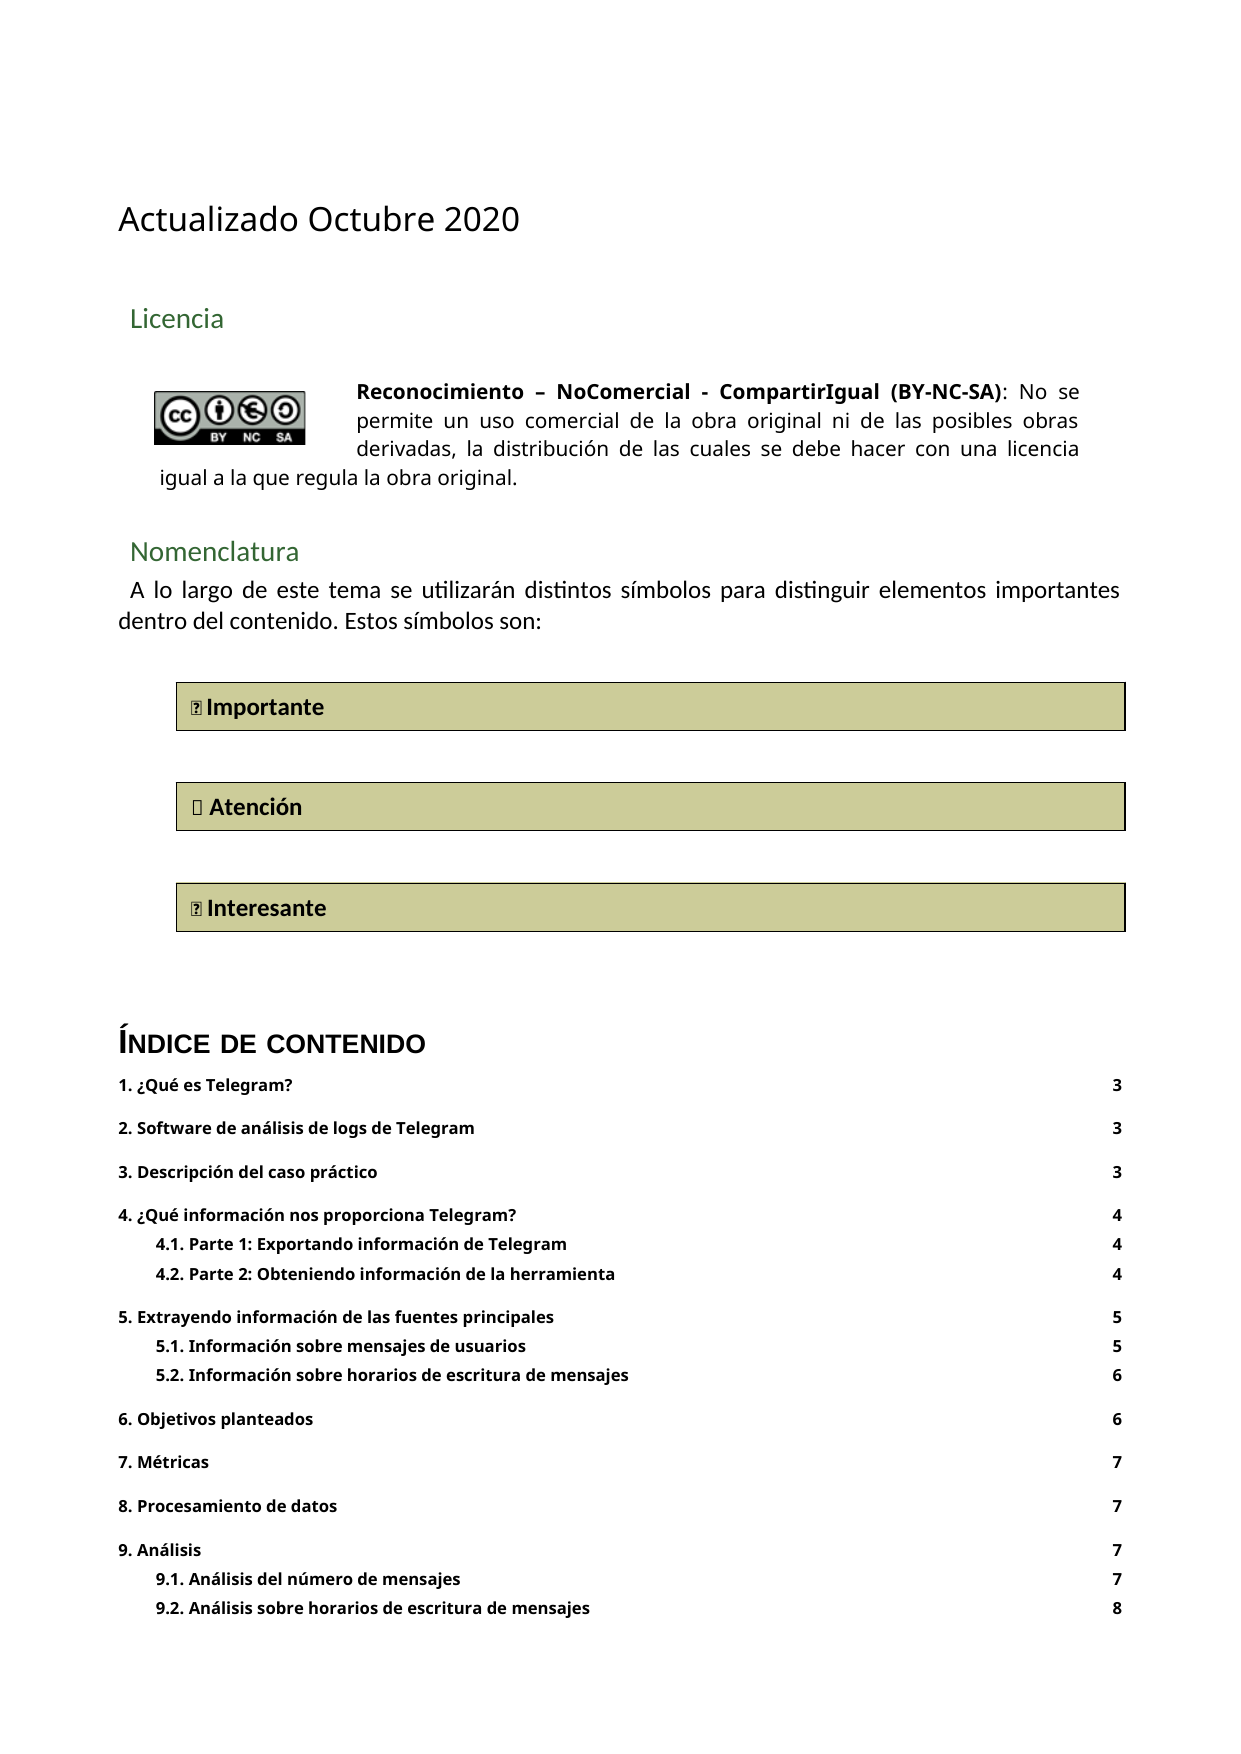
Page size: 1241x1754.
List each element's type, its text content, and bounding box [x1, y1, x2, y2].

text Actualizado Octubre 2020 [118, 196, 1122, 241]
text 4.1. Parte 1: Exportando información de Telegram 4 [156, 1233, 1122, 1256]
text 💬 Interesante [177, 884, 1124, 931]
text 5.1. Información sobre mensajes de usuarios 5 [156, 1335, 1122, 1357]
text Nomenclatura [118, 533, 1122, 568]
text Reconocimiento – NoComercial - CompartirIgual (BY-NC-SA): No se permite un uso comercial de la obra original ni de las posibles obras derivadas, la distribución de las cuales se debe hacer con una licencia igual a la que regula la obra original. [159, 377, 1080, 491]
text 4.2. Parte 2: Obteniendo información de la herramienta 4 [156, 1262, 1122, 1285]
text 6. Objetivos planteados 6 [118, 1407, 1122, 1430]
text ❕ Atención [177, 783, 1124, 830]
text 📖 Importante [177, 683, 1124, 730]
text Licencia [118, 301, 1122, 336]
picture [154, 391, 306, 445]
text A lo largo de este tema se utilizarán distintos símbolos para distinguir elementos importantes dentro del contenido. Estos símbolos son: [118, 575, 1122, 636]
text 9.2. Análisis sobre horarios de escritura de mensajes 8 [156, 1596, 1122, 1619]
text 9. Análisis 7 [118, 1538, 1122, 1561]
text 7. Métricas 7 [118, 1451, 1122, 1474]
text Índice de contenido [118, 1022, 1122, 1061]
text 8. Procesamiento de datos 7 [118, 1494, 1122, 1517]
text 1. ¿Qué es Telegram? 3 [118, 1073, 1122, 1096]
text 5. Extrayendo información de las fuentes principales 5 [118, 1306, 1122, 1328]
text 4. ¿Qué información nos proporciona Telegram? 4 [118, 1204, 1122, 1226]
text 9.1. Análisis del número de mensajes 7 [156, 1567, 1122, 1590]
text 3. Descripción del caso práctico 3 [118, 1160, 1122, 1183]
text 2. Software de análisis de logs de Telegram 3 [118, 1117, 1122, 1139]
text 5.2. Información sobre horarios de escritura de mensajes 6 [156, 1364, 1122, 1387]
